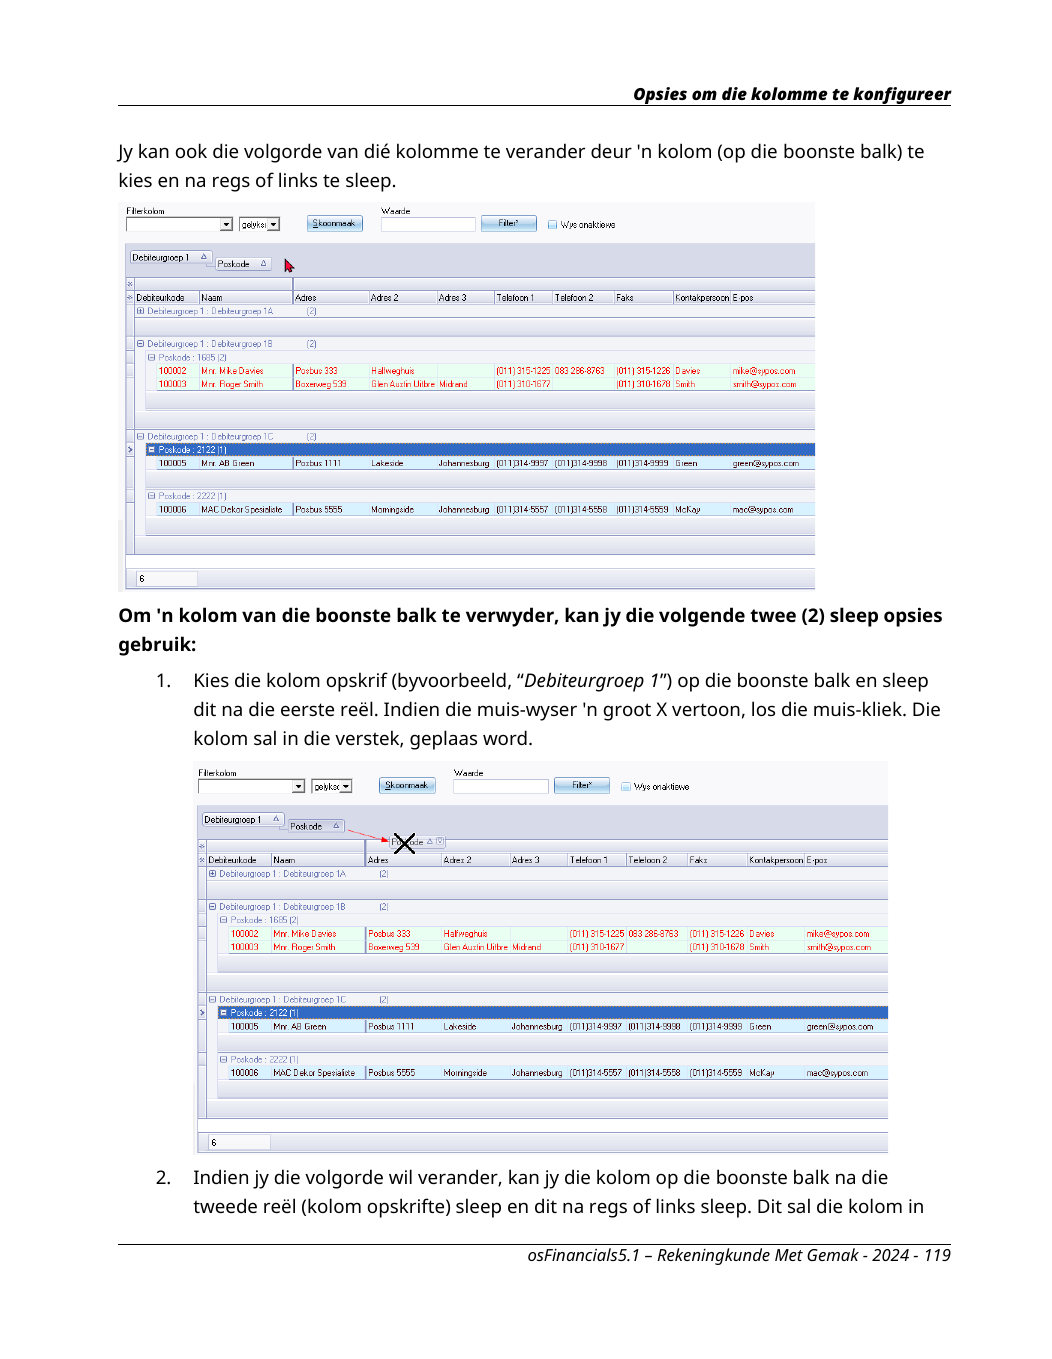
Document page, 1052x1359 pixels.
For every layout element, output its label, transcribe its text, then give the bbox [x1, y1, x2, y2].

text Jy kan ook die volgorde van dié kolomme te verander deur 'n kolom (op die boonste balk) te kies en na regs of links te sleep. [118, 138, 951, 193]
list Indien jy die volgorde wil verander, kan jy die kolom op die boonste balk na die tweede reël (kolom opskrifte) sleep en dit na regs of links sleep. Dit sal die kolom in [156, 1164, 951, 1219]
picture [193, 761, 889, 1155]
picture [118, 202, 816, 592]
list Kies die kolom opskrif (byvoorbeeld, “Debiteurgroep 1”) op die boonste balk en sleep dit na die eerste reël. Indien die muis-wyser 'n groot X vertoon, los die muis-kliek. Die kolom sal in die verstek, geplaas word. [156, 667, 951, 751]
text Om 'n kolom van die boonste balk te verwyder, kan jy die volgende twee (2) sleep opsies gebruik: [118, 602, 951, 657]
